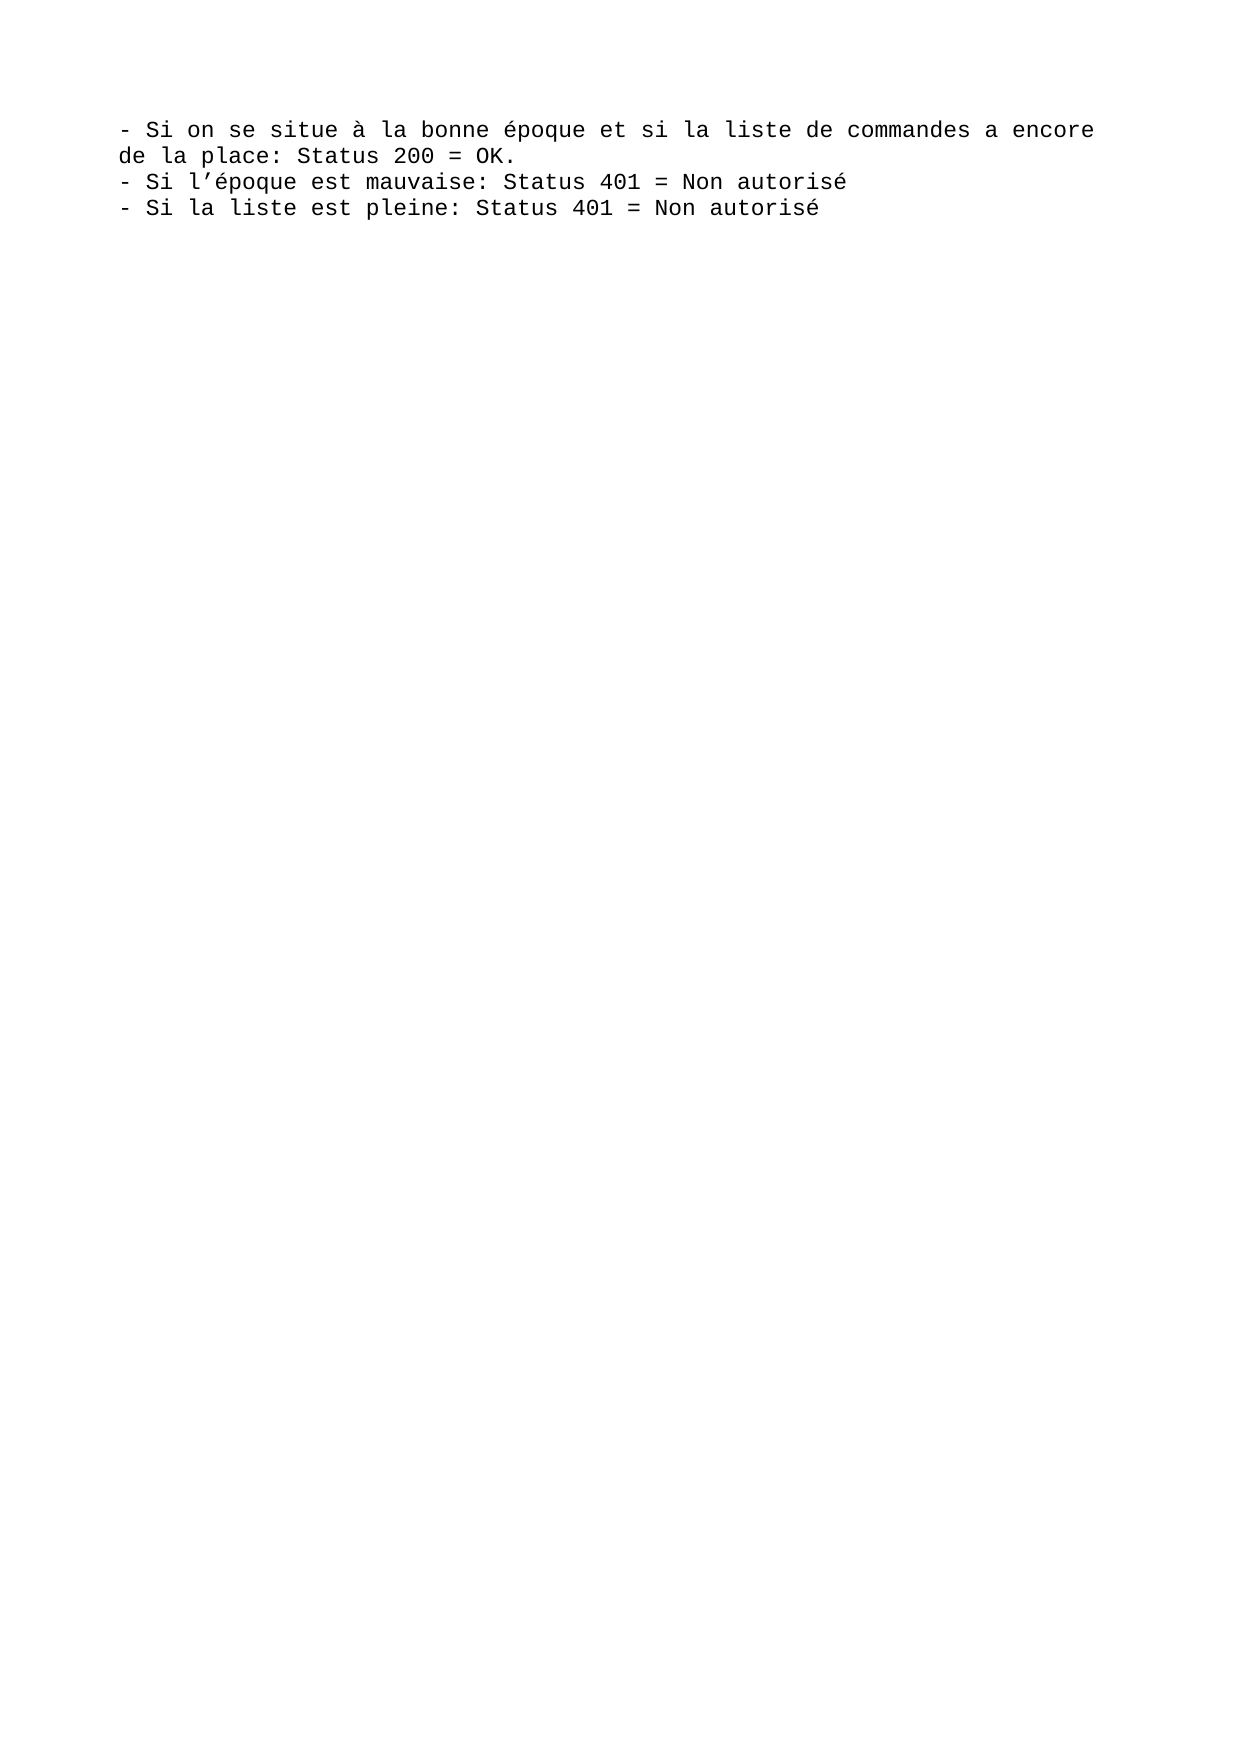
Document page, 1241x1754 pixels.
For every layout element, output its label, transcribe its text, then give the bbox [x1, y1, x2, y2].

text - Si la liste est pleine: Status 401 = Non autorisé [118, 196, 1122, 222]
text - Si on se situe à la bonne époque et si la liste de commandes a encore de la place: Status 200 = OK. [118, 118, 1122, 170]
text - Si l’époque est mauvaise: Status 401 = Non autorisé [118, 170, 1122, 196]
